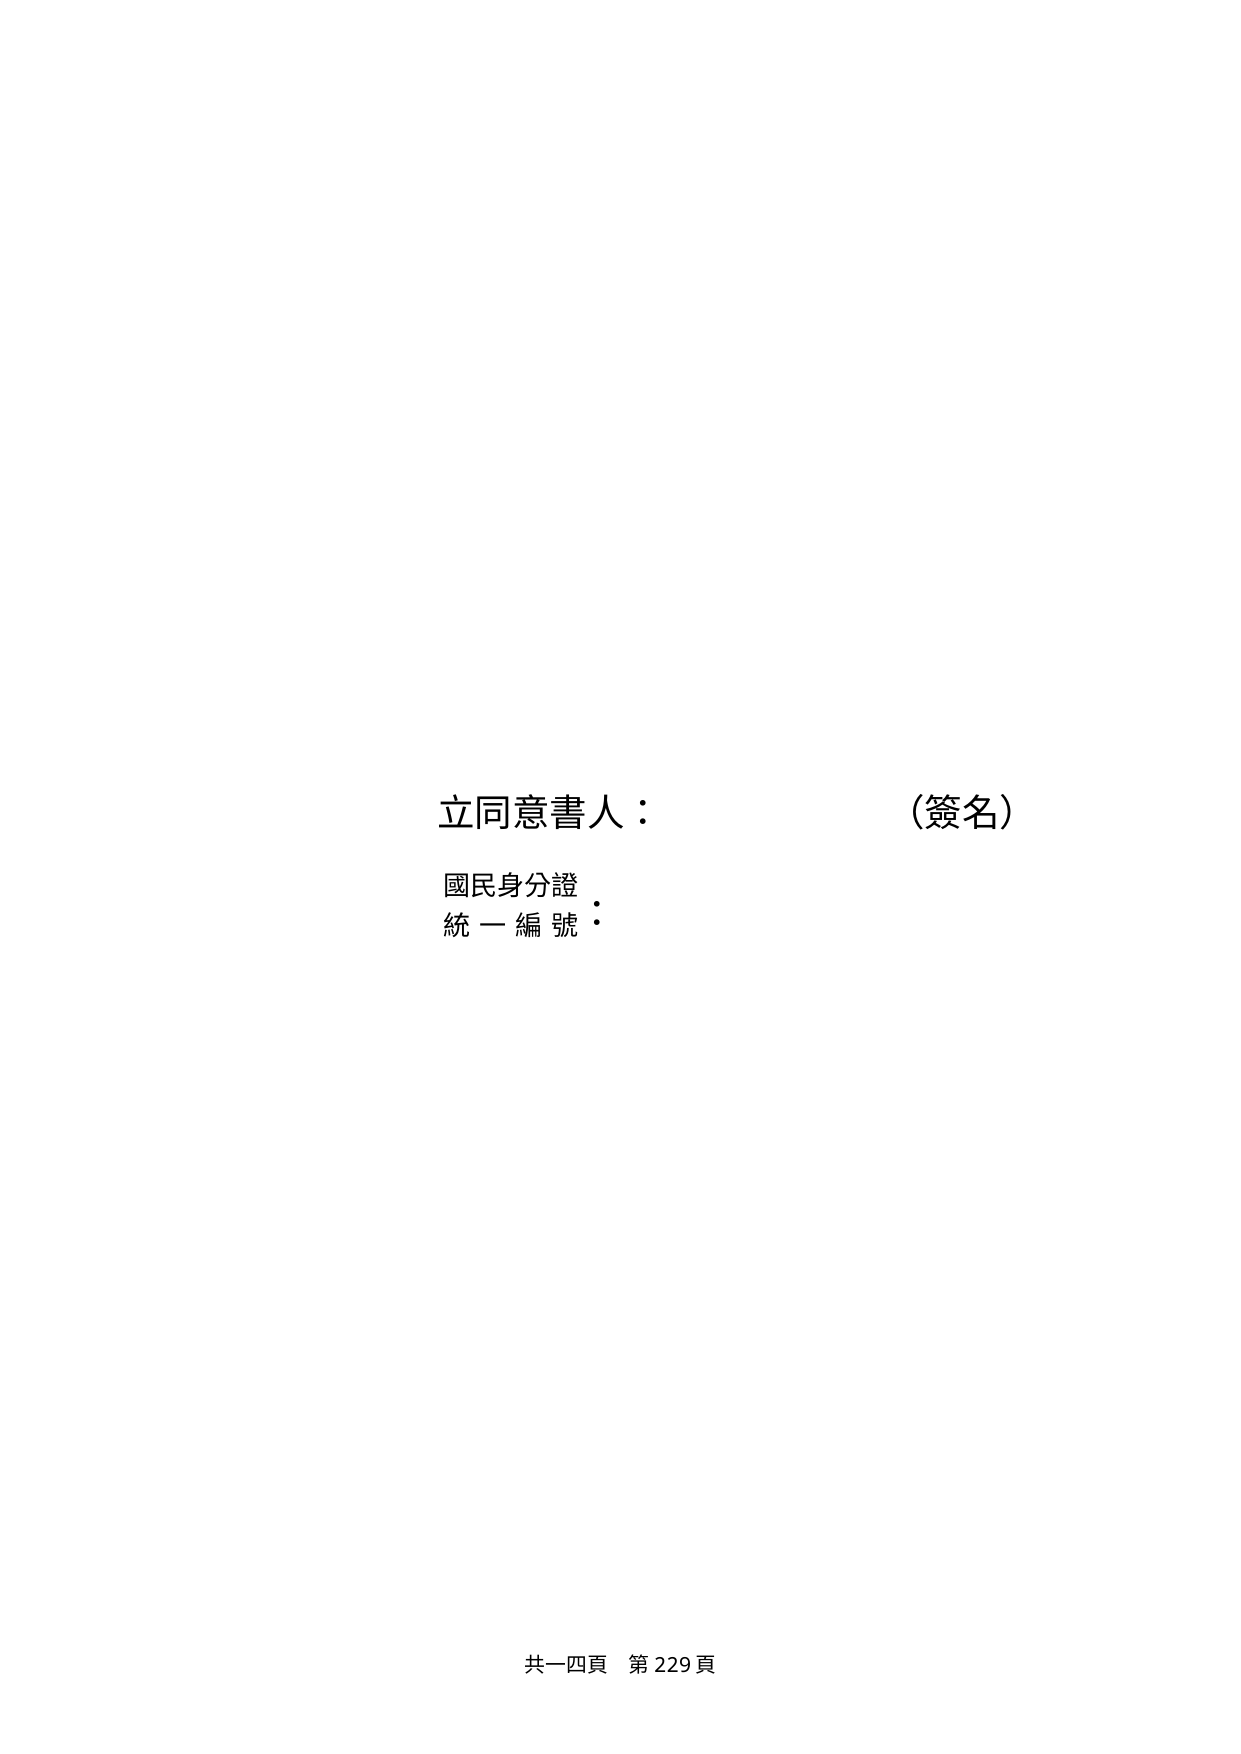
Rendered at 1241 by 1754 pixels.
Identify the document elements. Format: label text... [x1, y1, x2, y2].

text 立同意書人： （簽名） [118, 768, 1122, 831]
text 國民身分證統一編號： [118, 831, 1122, 956]
